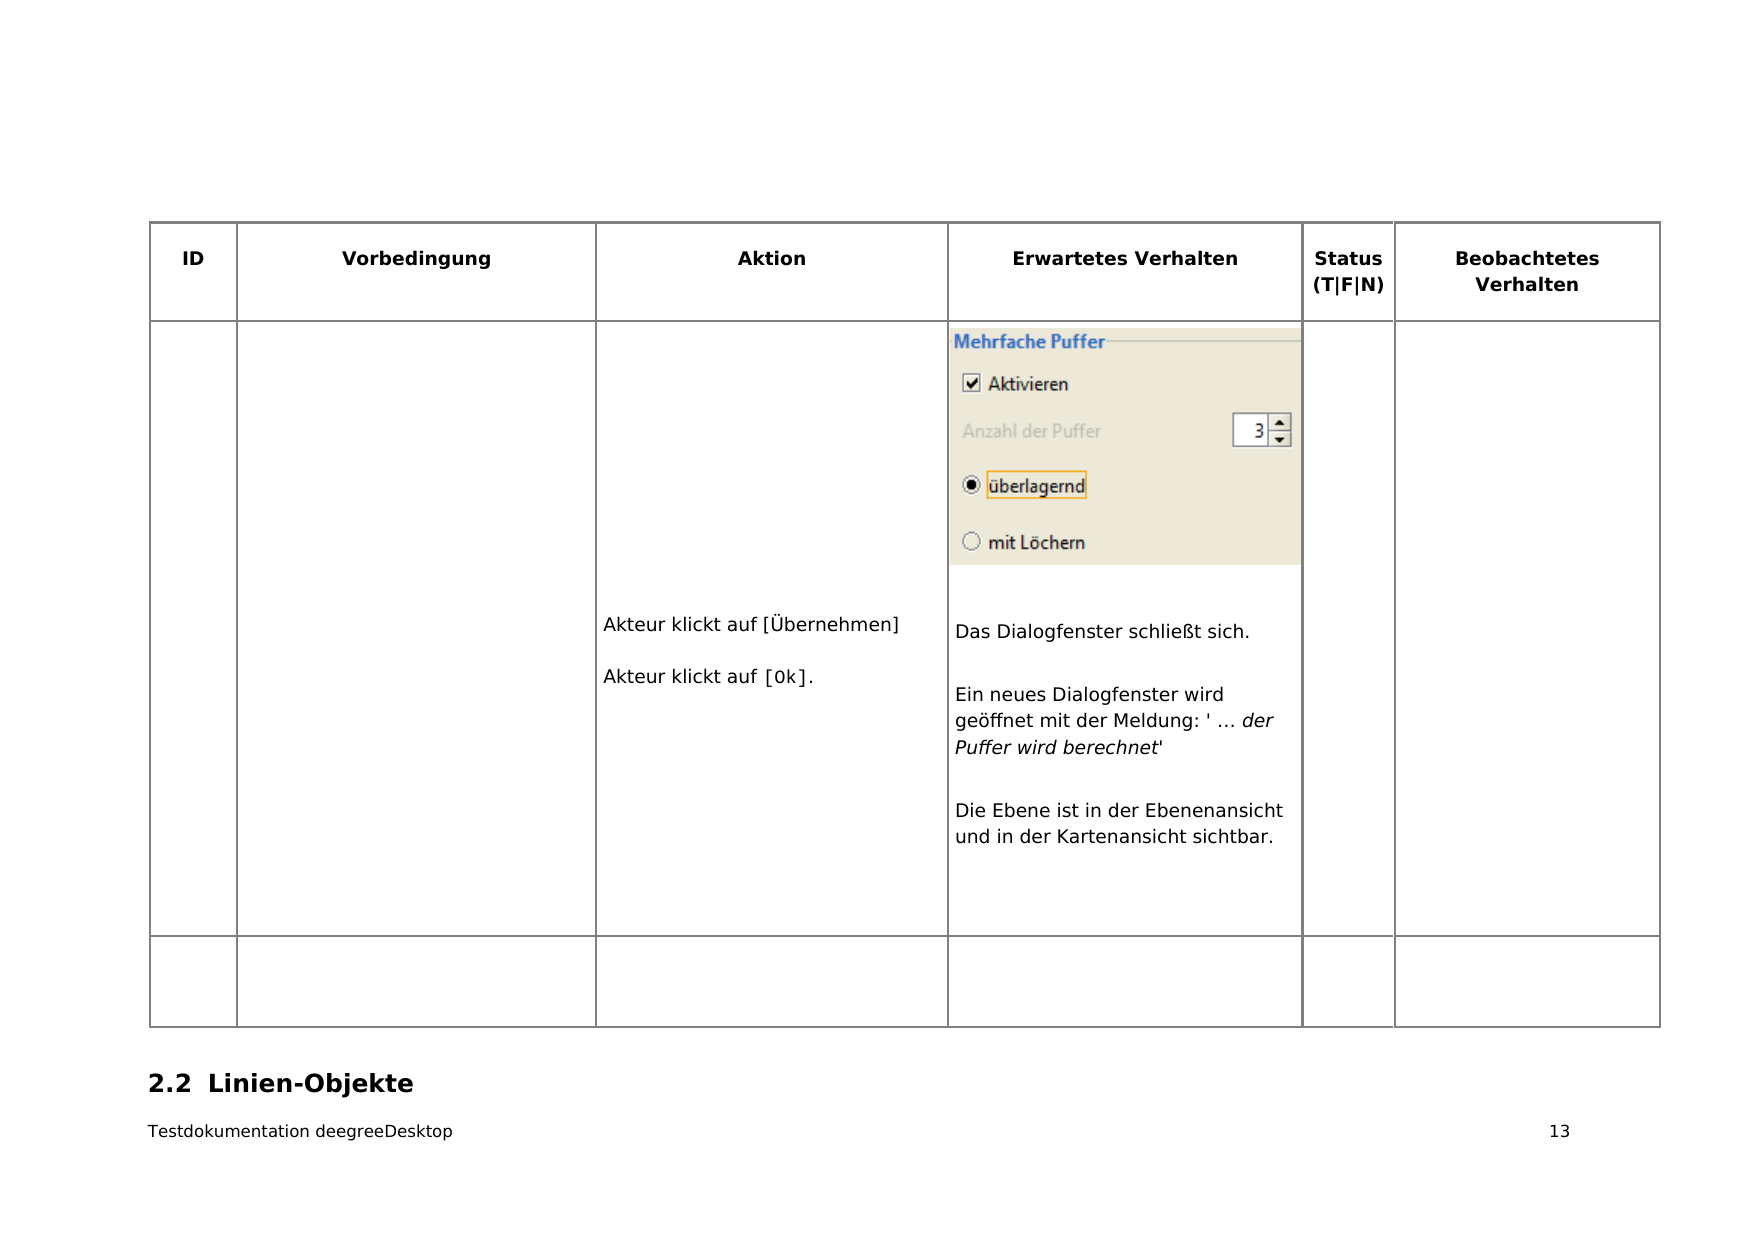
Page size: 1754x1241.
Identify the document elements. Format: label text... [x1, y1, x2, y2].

table_cell [151, 322, 236, 935]
table_header Beobachtetes Verhalten [1396, 224, 1659, 320]
table_header Vorbedingung [238, 224, 595, 320]
table_header Aktion [597, 224, 947, 320]
subtitle Linien-Objekte [148, 1069, 1606, 1098]
table_cell [1304, 937, 1393, 1026]
table_cell Akteur klickt auf [Übernehmen] Akteur klickt auf [Ok]. [597, 322, 947, 935]
table_cell Das Dialogfenster schließt sich. Ein neues Dialogfenster wird geöffnet mit der Meldung: ' … der Puffer wird berechnet' Die Ebene ist in der Ebenenansicht und in der Kartenansicht sichtbar. [949, 565, 1301, 935]
picture [949, 328, 1301, 565]
table_cell [1396, 937, 1659, 1026]
table_cell [151, 937, 236, 1026]
table_cell [597, 937, 947, 1026]
table_cell [238, 322, 595, 935]
table_header Erwartetes Verhalten [949, 224, 1301, 320]
table_header Status (T|F|N) [1304, 224, 1393, 320]
table_cell [1396, 322, 1659, 935]
table_cell [1304, 322, 1393, 935]
table_header ID [151, 224, 236, 320]
table_cell [238, 937, 595, 1026]
table_cell [949, 937, 1301, 1026]
